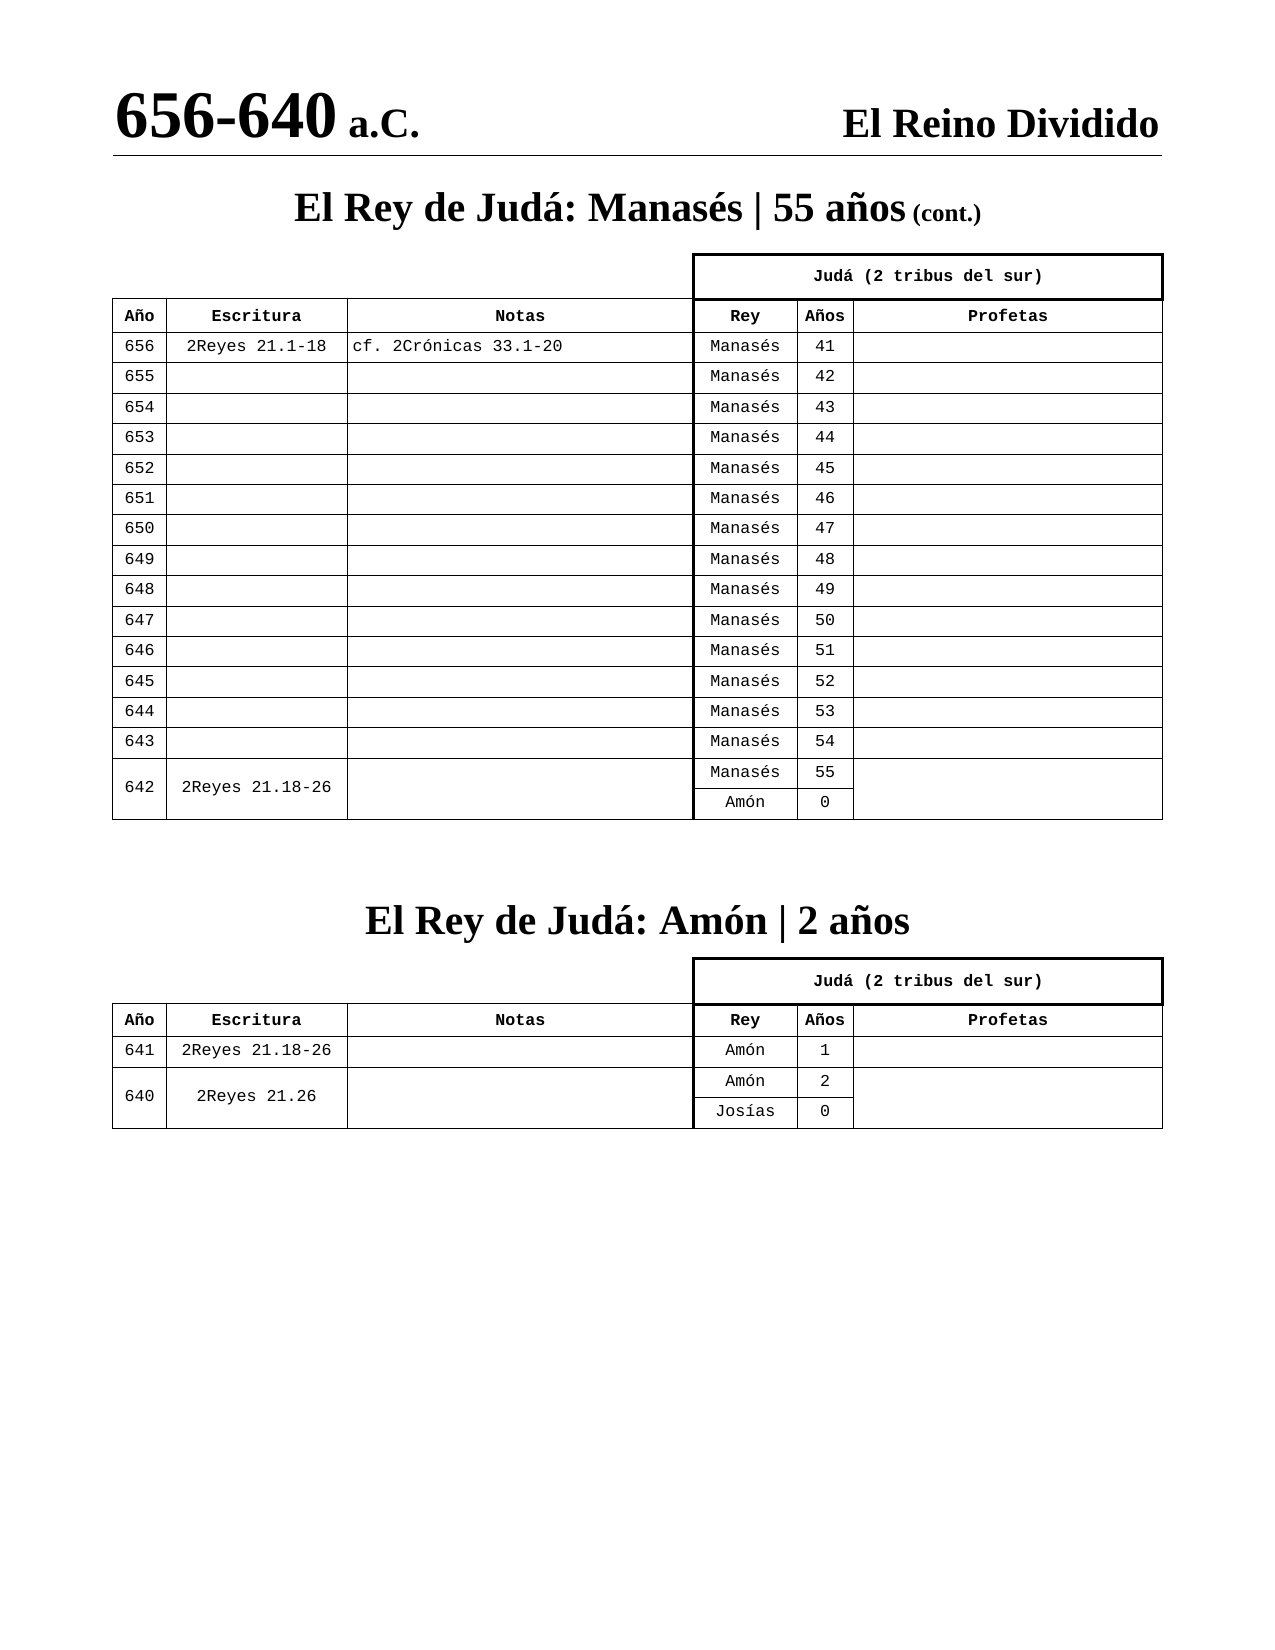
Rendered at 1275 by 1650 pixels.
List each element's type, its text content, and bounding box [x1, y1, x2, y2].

table_cell Notas [348, 1004, 692, 1036]
table_cell cf. 2Crónicas 33.1-20 [348, 333, 692, 362]
table_cell Manasés [695, 728, 797, 758]
table_cell 643 [113, 728, 166, 758]
table_cell 654 [113, 394, 166, 423]
table_cell [854, 333, 1162, 362]
table_cell [348, 1037, 692, 1067]
table_cell [854, 546, 1162, 575]
table_cell [167, 576, 347, 606]
table_cell 0 [798, 789, 853, 818]
table_cell Amón [695, 1037, 797, 1067]
table_cell 43 [798, 394, 853, 423]
table_cell 49 [798, 576, 853, 606]
table_cell 650 [113, 515, 166, 545]
table_cell Josías [695, 1098, 797, 1127]
table_cell [348, 515, 692, 545]
table_cell Profetas [854, 301, 1162, 332]
table_cell 646 [113, 637, 166, 666]
table_cell Manasés [695, 455, 797, 484]
table_cell [167, 728, 347, 758]
text El Rey de Judá: Manasés | 55 años (cont.) [112, 184, 1162, 230]
table_header [113, 957, 166, 1003]
table_cell 655 [113, 363, 166, 393]
table_cell Manasés [695, 667, 797, 697]
table_cell [167, 363, 347, 393]
table_cell [167, 546, 347, 575]
table_cell 54 [798, 728, 853, 758]
table_cell 642 [113, 759, 166, 818]
table_cell 641 [113, 1037, 166, 1067]
table_cell [348, 485, 692, 514]
table_cell [854, 424, 1162, 453]
table_cell Manasés [695, 637, 797, 666]
table_cell 2Reyes 21.18-26 [167, 759, 347, 818]
table_cell [167, 698, 347, 727]
text El Rey de Judá: Amón | 2 años [112, 897, 1162, 943]
table_cell [854, 698, 1162, 727]
table_cell [854, 667, 1162, 697]
table_cell 46 [798, 485, 853, 514]
table_cell [348, 424, 692, 453]
table_cell [167, 637, 347, 666]
table_cell 47 [798, 515, 853, 545]
table_cell Años [798, 1006, 853, 1036]
table_cell 41 [798, 333, 853, 362]
table_cell [854, 637, 1162, 666]
table_cell Amón [695, 789, 797, 818]
table_cell 649 [113, 546, 166, 575]
table_cell Manasés [695, 363, 797, 393]
table_cell Manasés [695, 698, 797, 727]
table_cell 653 [113, 424, 166, 453]
table_cell 648 [113, 576, 166, 606]
table_cell [854, 759, 1162, 818]
table_cell Escritura [167, 1004, 347, 1036]
table_cell [348, 728, 692, 758]
table_cell [348, 363, 692, 393]
table_cell Manasés [695, 333, 797, 362]
table_cell Año [113, 299, 166, 332]
table_cell [854, 1068, 1162, 1127]
table_cell 2Reyes 21.26 [167, 1068, 347, 1127]
table_cell [167, 424, 347, 453]
table_cell 51 [798, 637, 853, 666]
table_header Judá (2 tribus del sur) [695, 960, 1161, 1003]
table_cell [348, 759, 692, 818]
table_cell Amón [695, 1068, 797, 1097]
table_cell 50 [798, 607, 853, 636]
table_cell 1 [798, 1037, 853, 1067]
table_cell [854, 576, 1162, 606]
table_cell 651 [113, 485, 166, 514]
table_header [166, 253, 347, 298]
table_cell 640 [113, 1068, 166, 1127]
table_cell Manasés [695, 424, 797, 453]
table_cell [348, 394, 692, 423]
table_cell 48 [798, 546, 853, 575]
table_cell [348, 637, 692, 666]
table_cell 0 [798, 1098, 853, 1127]
table_header [347, 957, 692, 1003]
table_cell Manasés [695, 394, 797, 423]
table_cell [167, 607, 347, 636]
table_header [113, 253, 166, 298]
table_cell 45 [798, 455, 853, 484]
table_cell Escritura [167, 299, 347, 332]
table_cell 44 [798, 424, 853, 453]
table_cell 2 [798, 1068, 853, 1097]
table_cell [854, 1037, 1162, 1067]
table_cell Manasés [695, 759, 797, 788]
table_cell Manasés [695, 576, 797, 606]
table_cell Manasés [695, 546, 797, 575]
table_cell [167, 455, 347, 484]
table_cell Rey [695, 1006, 797, 1036]
table_cell [167, 667, 347, 697]
table_cell [854, 455, 1162, 484]
table_cell 55 [798, 759, 853, 788]
table_cell 656 [113, 333, 166, 362]
table_cell 652 [113, 455, 166, 484]
table_cell [854, 515, 1162, 545]
table_cell Notas [348, 299, 692, 332]
table_header Judá (2 tribus del sur) [695, 256, 1161, 298]
table_cell Manasés [695, 607, 797, 636]
table_cell [854, 607, 1162, 636]
text 656-640 a.C. El Reino Dividido [112, 75, 1162, 155]
table_cell 52 [798, 667, 853, 697]
table_cell 42 [798, 363, 853, 393]
table_cell Profetas [854, 1006, 1162, 1036]
table_cell [348, 455, 692, 484]
table_cell [167, 515, 347, 545]
table_header [347, 253, 692, 298]
table_cell [167, 394, 347, 423]
table_cell [854, 485, 1162, 514]
table_cell [348, 546, 692, 575]
table_cell 647 [113, 607, 166, 636]
table_cell Manasés [695, 485, 797, 514]
table_cell [167, 485, 347, 514]
table_cell [348, 607, 692, 636]
table_cell Rey [695, 301, 797, 332]
table_cell [854, 363, 1162, 393]
table_header [166, 957, 347, 1003]
table_cell [348, 667, 692, 697]
table_cell Año [113, 1004, 166, 1036]
table_cell 644 [113, 698, 166, 727]
table_cell 53 [798, 698, 853, 727]
table_cell [348, 1068, 692, 1127]
table_cell 2Reyes 21.1-18 [167, 333, 347, 362]
table_cell 2Reyes 21.18-26 [167, 1037, 347, 1067]
table_cell [348, 698, 692, 727]
table_cell Años [798, 301, 853, 332]
table_cell [854, 394, 1162, 423]
table_cell 645 [113, 667, 166, 697]
table_cell [854, 728, 1162, 758]
table_cell Manasés [695, 515, 797, 545]
table_cell [348, 576, 692, 606]
